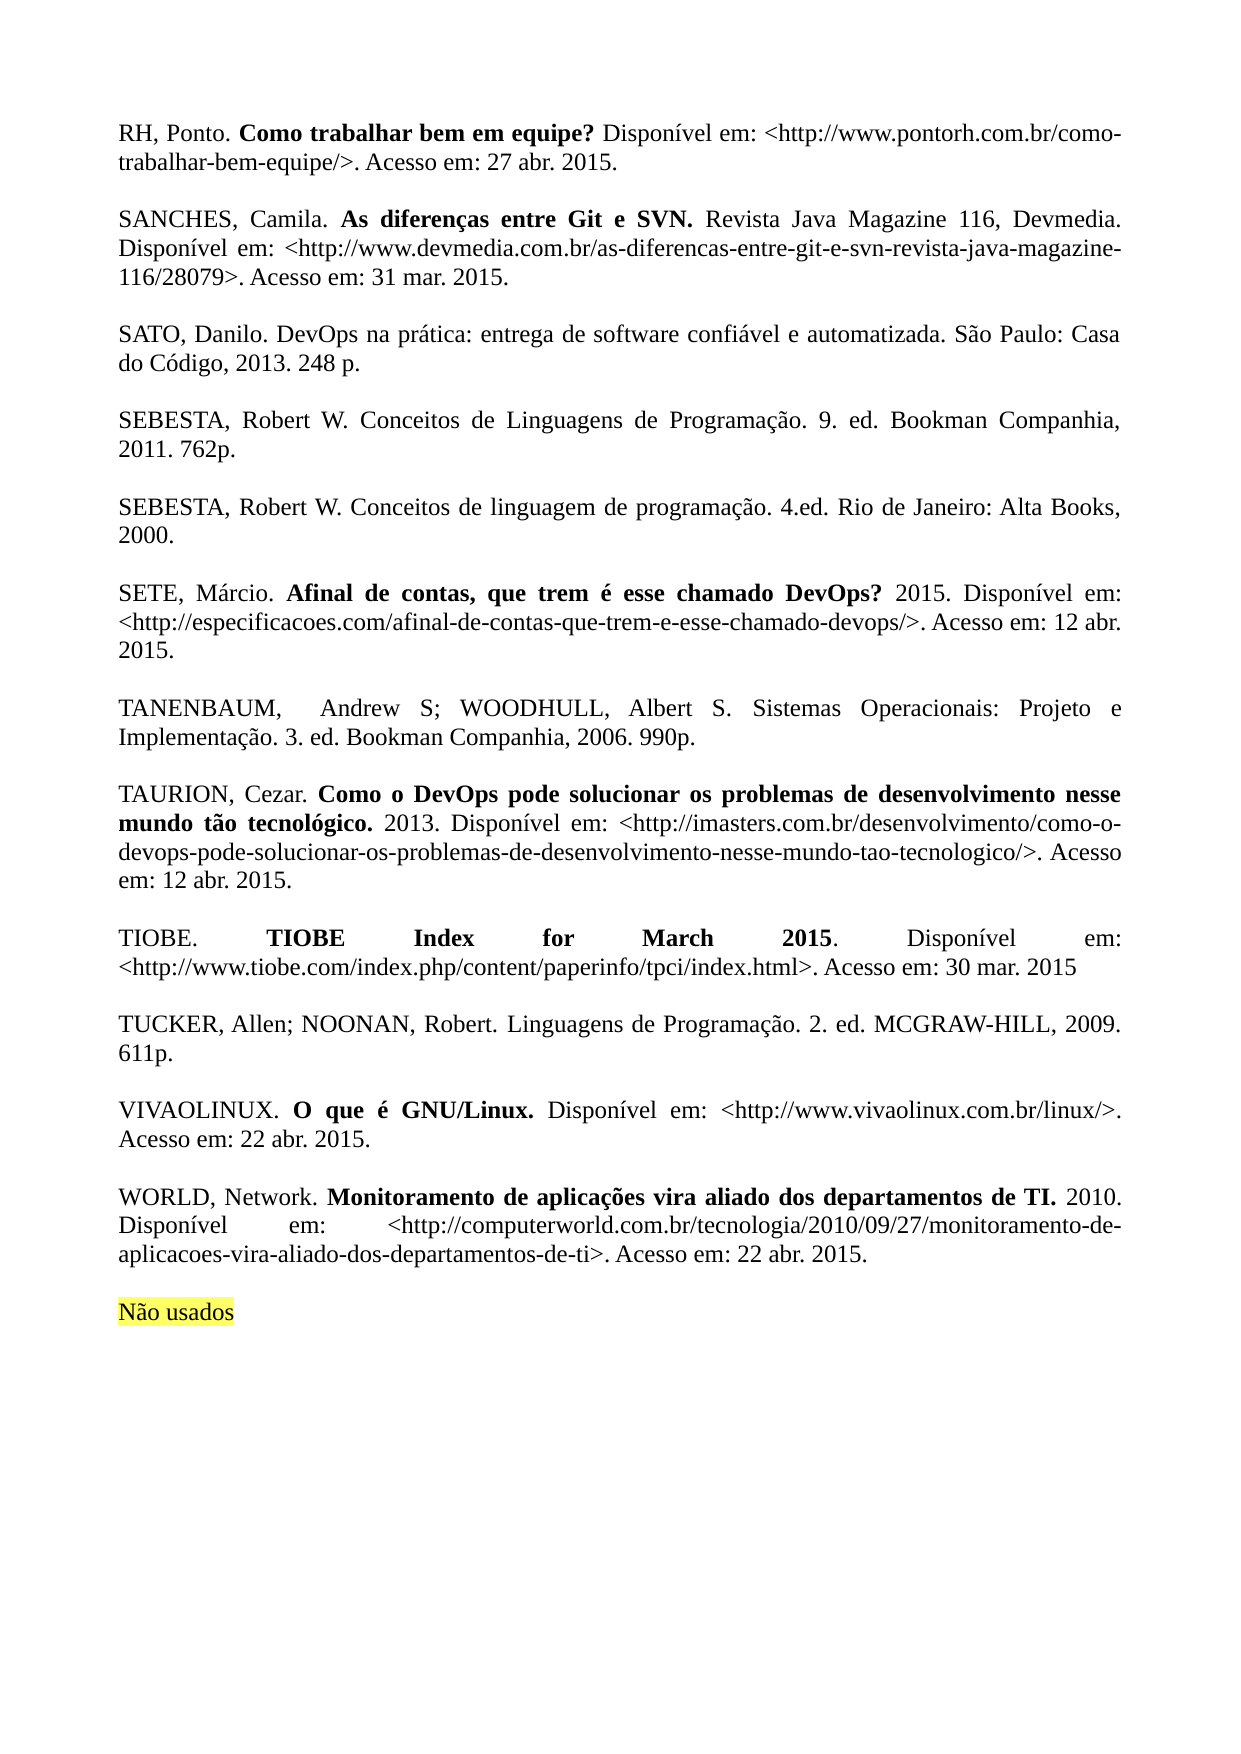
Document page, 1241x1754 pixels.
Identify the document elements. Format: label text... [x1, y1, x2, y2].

text WORLD, Network. Monitoramento de aplicações vira aliado dos departamentos de TI. 2010. Disponível em: <http://computerworld.com.br/tecnologia/2010/09/27/monitoramento-de-aplicacoes-vira-aliado-dos-departamentos-de-ti>. Acesso em: 22 abr. 2015. [118, 1182, 1122, 1268]
text SEBESTA, Robert W. Conceitos de Linguagens de Programação. 9. ed. Bookman Companhia, 2011. 762p. [118, 406, 1122, 463]
text TUCKER, Allen; NOONAN, Robert. Linguagens de Programação. 2. ed. MCGRAW-HILL, 2009. 611p. [118, 1009, 1122, 1067]
text SANCHES, Camila. As diferenças entre Git e SVN. Revista Java Magazine 116, Devmedia. Disponível em: <http://www.devmedia.com.br/as-diferencas-entre-git-e-svn-revista-java-magazine-116/28079>. Acesso em: 31 mar. 2015. [118, 204, 1122, 291]
text VIVAOLINUX. O que é GNU/Linux. Disponível em: <http://www.vivaolinux.com.br/linux/>. Acesso em: 22 abr. 2015. [118, 1096, 1122, 1153]
text SATO, Danilo. DevOps na prática: entrega de software confiável e automatizada. São Paulo: Casa do Código, 2013. 248 p. [118, 319, 1122, 377]
text TANENBAUM, Andrew S; WOODHULL, Albert S. Sistemas Operacionais: Projeto e Implementação. 3. ed. Bookman Companhia, 2006. 990p. [118, 693, 1122, 751]
text TIOBE. TIOBE Index for March 2015. Disponível em: <http://www.tiobe.com/index.php/content/paperinfo/tpci/index.html>. Acesso em: 30 mar. 2015 [118, 923, 1122, 981]
text TAURION, Cezar. Como o DevOps pode solucionar os problemas de desenvolvimento nesse mundo tão tecnológico. 2013. Disponível em: <http://imasters.com.br/desenvolvimento/como-o-devops-pode-solucionar-os-problemas-de-desenvolvimento-nesse-mundo-tao-tecnologico/>. Acesso em: 12 abr. 2015. [118, 779, 1122, 894]
text SETE, Márcio. Afinal de contas, que trem é esse chamado DevOps? 2015. Disponível em: <http://especificacoes.com/afinal-de-contas-que-trem-e-esse-chamado-devops/>. Acesso em: 12 abr. 2015. [118, 578, 1122, 664]
text RH, Ponto. Como trabalhar bem em equipe? Disponível em: <http://www.pontorh.com.br/como-trabalhar-bem-equipe/>. Acesso em: 27 abr. 2015. [118, 118, 1122, 176]
text Não usados [118, 1297, 1122, 1326]
text SEBESTA, Robert W. Conceitos de linguagem de programação. 4.ed. Rio de Janeiro: Alta Books, 2000. [118, 492, 1122, 549]
